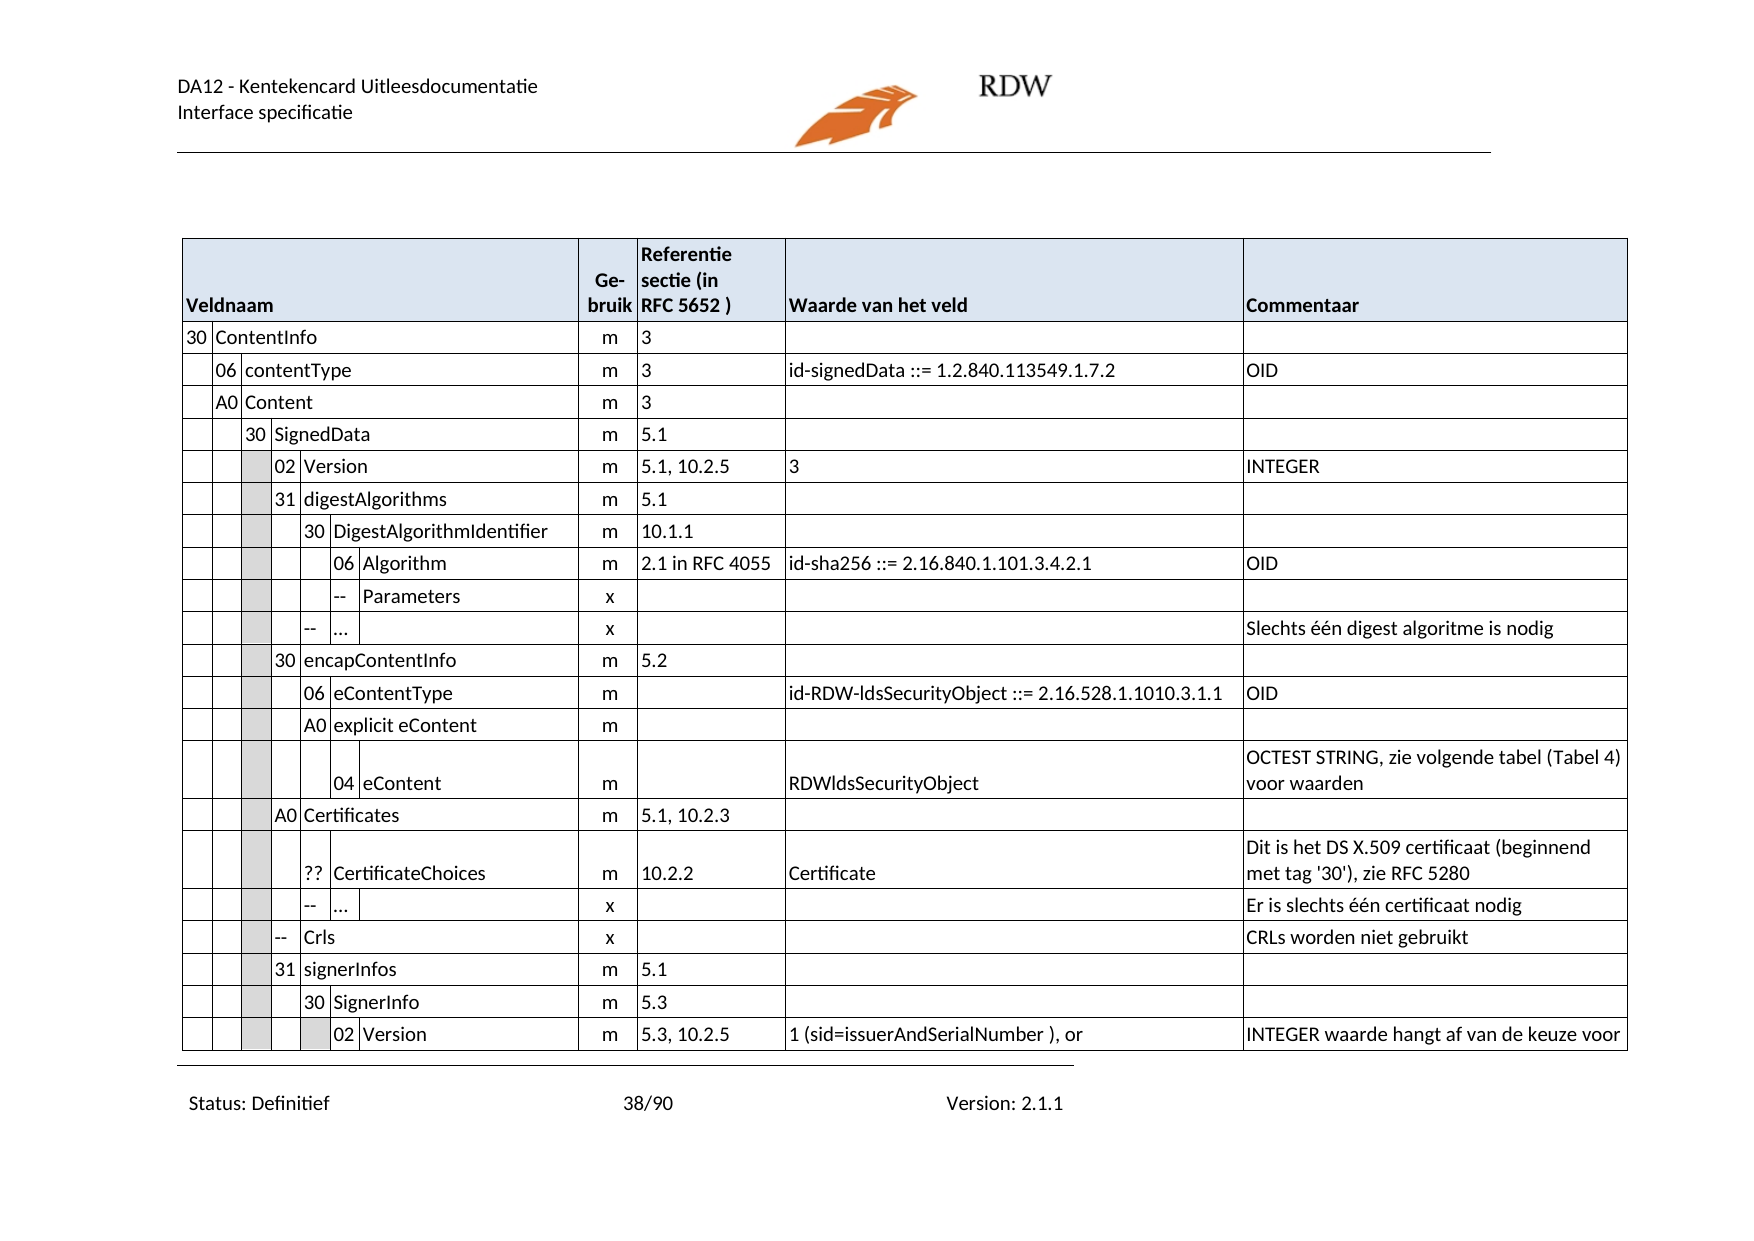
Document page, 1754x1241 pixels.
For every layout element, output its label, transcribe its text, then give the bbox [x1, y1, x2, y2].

table_cell [272, 831, 300, 888]
table_cell SignedData [272, 419, 578, 450]
table_cell 04 [331, 741, 359, 798]
table_cell [638, 709, 785, 740]
table_cell contentType [242, 354, 578, 385]
table_cell [183, 741, 212, 798]
table_cell [272, 889, 300, 920]
table_cell [183, 419, 212, 450]
table_cell [183, 548, 212, 579]
table_cell m [579, 322, 637, 353]
table_cell -- [301, 612, 330, 643]
table_cell 30 [301, 986, 330, 1017]
table_cell [638, 741, 785, 798]
table_cell [786, 986, 1243, 1017]
table_cell OID [1244, 354, 1627, 385]
table_cell 3 [638, 322, 785, 353]
table_cell [183, 451, 212, 482]
table_cell [272, 741, 300, 798]
table_cell 5.1, 10.2.3 [638, 799, 785, 830]
table_cell [183, 354, 212, 385]
table_cell 02 [331, 1018, 359, 1049]
table_cell Version [360, 1018, 578, 1049]
table_cell [213, 645, 241, 676]
table_cell [213, 1018, 241, 1049]
table_cell [183, 580, 212, 611]
table_cell x [579, 580, 637, 611]
table_cell x [579, 889, 637, 920]
table_cell … [331, 612, 359, 643]
table_cell [1244, 645, 1627, 676]
table_cell m [579, 419, 637, 450]
table_cell [242, 515, 271, 547]
table_cell [213, 483, 241, 514]
table_cell 3 [638, 386, 785, 417]
table_cell [272, 612, 300, 643]
table_cell [638, 889, 785, 920]
table_cell OID [1244, 677, 1627, 708]
table_cell m [579, 645, 637, 676]
table_cell Certificates [301, 799, 578, 830]
table_cell 30 [301, 515, 330, 547]
table_cell 30 [272, 645, 300, 676]
table_cell [1244, 709, 1627, 740]
table_cell m [579, 677, 637, 708]
table_cell [272, 709, 300, 740]
table_cell [213, 921, 241, 953]
table_cell [1244, 954, 1627, 985]
table_cell [786, 322, 1243, 353]
table_cell [183, 677, 212, 708]
table_cell SignerInfo [331, 986, 578, 1017]
table_cell 5.3, 10.2.5 [638, 1018, 785, 1049]
table_cell [183, 709, 212, 740]
table_cell 5.1, 10.2.5 [638, 451, 785, 482]
table_cell 5.3 [638, 986, 785, 1017]
table_cell [786, 709, 1243, 740]
table_cell 3 [786, 451, 1243, 482]
table_header Ge-bruik [579, 239, 637, 321]
table_cell [1244, 483, 1627, 514]
table_cell 1 (sid=issuerAndSerialNumber ), or [786, 1018, 1243, 1049]
table_cell m [579, 986, 637, 1017]
table_cell A0 [272, 799, 300, 830]
table_cell [213, 548, 241, 579]
table_cell [360, 612, 578, 643]
table_cell [1244, 580, 1627, 611]
table_cell [242, 954, 271, 985]
table_cell [786, 483, 1243, 514]
table_cell 31 [272, 954, 300, 985]
table_cell A0 [301, 709, 330, 740]
table_cell [272, 548, 300, 579]
table_cell [183, 954, 212, 985]
table_cell [1244, 322, 1627, 353]
table_cell 02 [272, 451, 300, 482]
table_cell -- [301, 889, 330, 920]
table_cell [242, 677, 271, 708]
table_cell Algorithm [360, 548, 578, 579]
table_cell [786, 386, 1243, 417]
table_cell [183, 515, 212, 547]
table_header Referentie sectie (in RFC 5652 [6]) [638, 239, 785, 321]
table_cell [213, 954, 241, 985]
table_cell [213, 515, 241, 547]
table_cell [183, 889, 212, 920]
table_cell Crls [301, 921, 578, 953]
table_cell [786, 419, 1243, 450]
table_cell [183, 612, 212, 643]
table_cell Er is slechts één certificaat nodig [1244, 889, 1627, 920]
table_cell [213, 677, 241, 708]
table_cell [242, 921, 271, 953]
table_cell m [579, 483, 637, 514]
table_cell [213, 741, 241, 798]
table_cell … [331, 889, 359, 920]
table_cell 10.2.2 [638, 831, 785, 888]
table_cell 5.1 [638, 483, 785, 514]
table_cell [183, 386, 212, 417]
table_cell 31 [272, 483, 300, 514]
table_cell 3 [638, 354, 785, 385]
table_cell [360, 889, 578, 920]
table_header Veldnaam [183, 239, 578, 321]
table_cell [183, 799, 212, 830]
table_cell INTEGER [1244, 451, 1627, 482]
table_cell [213, 831, 241, 888]
table_header Waarde van het veld [786, 239, 1243, 321]
table_cell Dit is het DS X.509 certificaat (beginnend met tag '30'), zie RFC 5280 [4] [1244, 831, 1627, 888]
table_cell m [579, 709, 637, 740]
table_cell id-sha256 ::= 2.16.840.1.101.3.4.2.1 [786, 548, 1243, 579]
table_cell m [579, 515, 637, 547]
table_cell [272, 515, 300, 547]
table_cell signerInfos [301, 954, 578, 985]
table_cell [183, 1018, 212, 1049]
table_cell ContentInfo [213, 322, 578, 353]
table_cell [242, 645, 271, 676]
table_header Commentaar [1244, 239, 1627, 321]
table_cell [242, 986, 271, 1017]
table_cell [183, 921, 212, 953]
table_cell [786, 799, 1243, 830]
table_cell INTEGER waarde hangt af van de keuze voor [1244, 1018, 1627, 1049]
table_cell [242, 548, 271, 579]
table_cell [213, 580, 241, 611]
table_cell [242, 612, 271, 643]
table_cell A0 [213, 386, 241, 417]
table_cell [786, 580, 1243, 611]
table_cell [272, 677, 300, 708]
table_cell m [579, 451, 637, 482]
table_cell [786, 889, 1243, 920]
table_cell m [579, 831, 637, 888]
table_cell OID [1244, 548, 1627, 579]
table_cell [242, 1018, 271, 1049]
table_cell [786, 612, 1243, 643]
table_cell [786, 921, 1243, 953]
table_cell 06 [213, 354, 241, 385]
table_cell Content [242, 386, 578, 417]
table_cell [213, 612, 241, 643]
table_cell digestAlgorithms [301, 483, 578, 514]
table_cell [638, 921, 785, 953]
table_cell DigestAlgorithmIdentifier [331, 515, 578, 547]
table_cell [272, 580, 300, 611]
table_cell Parameters [360, 580, 578, 611]
table_cell [786, 645, 1243, 676]
table_cell [301, 580, 330, 611]
table_cell [1244, 986, 1627, 1017]
table_cell CertificateChoices [331, 831, 578, 888]
table_cell [183, 831, 212, 888]
table_cell [242, 799, 271, 830]
table_cell m [579, 799, 637, 830]
table_cell [242, 741, 271, 798]
table_cell [638, 580, 785, 611]
table_cell m [579, 354, 637, 385]
table_cell m [579, 386, 637, 417]
table_cell [242, 580, 271, 611]
table_cell 06 [301, 677, 330, 708]
table_cell [213, 451, 241, 482]
table_cell [213, 419, 241, 450]
table_cell ?? [301, 831, 330, 888]
table_cell [242, 709, 271, 740]
table_cell [1244, 386, 1627, 417]
table_cell [638, 612, 785, 643]
table_cell [242, 451, 271, 482]
table_cell [242, 831, 271, 888]
table_cell eContent [360, 741, 578, 798]
table_cell [786, 954, 1243, 985]
table_cell [183, 645, 212, 676]
table_cell explicit eContent [331, 709, 578, 740]
table_cell Certificate [786, 831, 1243, 888]
table_cell [1244, 799, 1627, 830]
table_cell x [579, 921, 637, 953]
table_cell 5.2 [638, 645, 785, 676]
table_cell 30 [183, 322, 212, 353]
table_cell [213, 986, 241, 1017]
table_cell 2.1 in RFC 4055 [9] [638, 548, 785, 579]
table_cell Version [301, 451, 578, 482]
table_cell [301, 1018, 330, 1049]
table_cell [213, 709, 241, 740]
table_cell 5.1 [638, 419, 785, 450]
table_cell 06 [331, 548, 359, 579]
table_cell RDWldsSecurityObject [786, 741, 1243, 798]
table_cell 30 [242, 419, 271, 450]
table_cell [183, 483, 212, 514]
table_cell -- [272, 921, 300, 953]
table_cell m [579, 954, 637, 985]
table_cell m [579, 548, 637, 579]
table_cell OCTEST STRING, zie volgende tabel (Tabel 4) voor waarden [1244, 741, 1627, 798]
table_cell x [579, 612, 637, 643]
table_cell 10.1.1 [638, 515, 785, 547]
table_cell -- [331, 580, 359, 611]
table_cell id-signedData ::= 1.2.840.113549.1.7.2 [786, 354, 1243, 385]
table_cell [272, 986, 300, 1017]
table_cell [1244, 419, 1627, 450]
table_cell id-RDW-ldsSecurityObject ::= 2.16.528.1.1010.3.1.1 [786, 677, 1243, 708]
table_cell [183, 986, 212, 1017]
table_cell [301, 548, 330, 579]
table_cell Slechts één digest algoritme is nodig [1244, 612, 1627, 643]
table_cell 5.1 [638, 954, 785, 985]
table_cell [213, 889, 241, 920]
table_cell eContentType [331, 677, 578, 708]
table_cell [242, 483, 271, 514]
table_cell encapContentInfo [301, 645, 578, 676]
table_cell [213, 799, 241, 830]
table_cell [786, 515, 1243, 547]
table_cell [301, 741, 330, 798]
table_cell CRLs worden niet gebruikt [1244, 921, 1627, 953]
table_cell m [579, 741, 637, 798]
table_cell [272, 1018, 300, 1049]
table_cell [242, 889, 271, 920]
table_cell [1244, 515, 1627, 547]
table_cell [638, 677, 785, 708]
table_cell m [579, 1018, 637, 1049]
